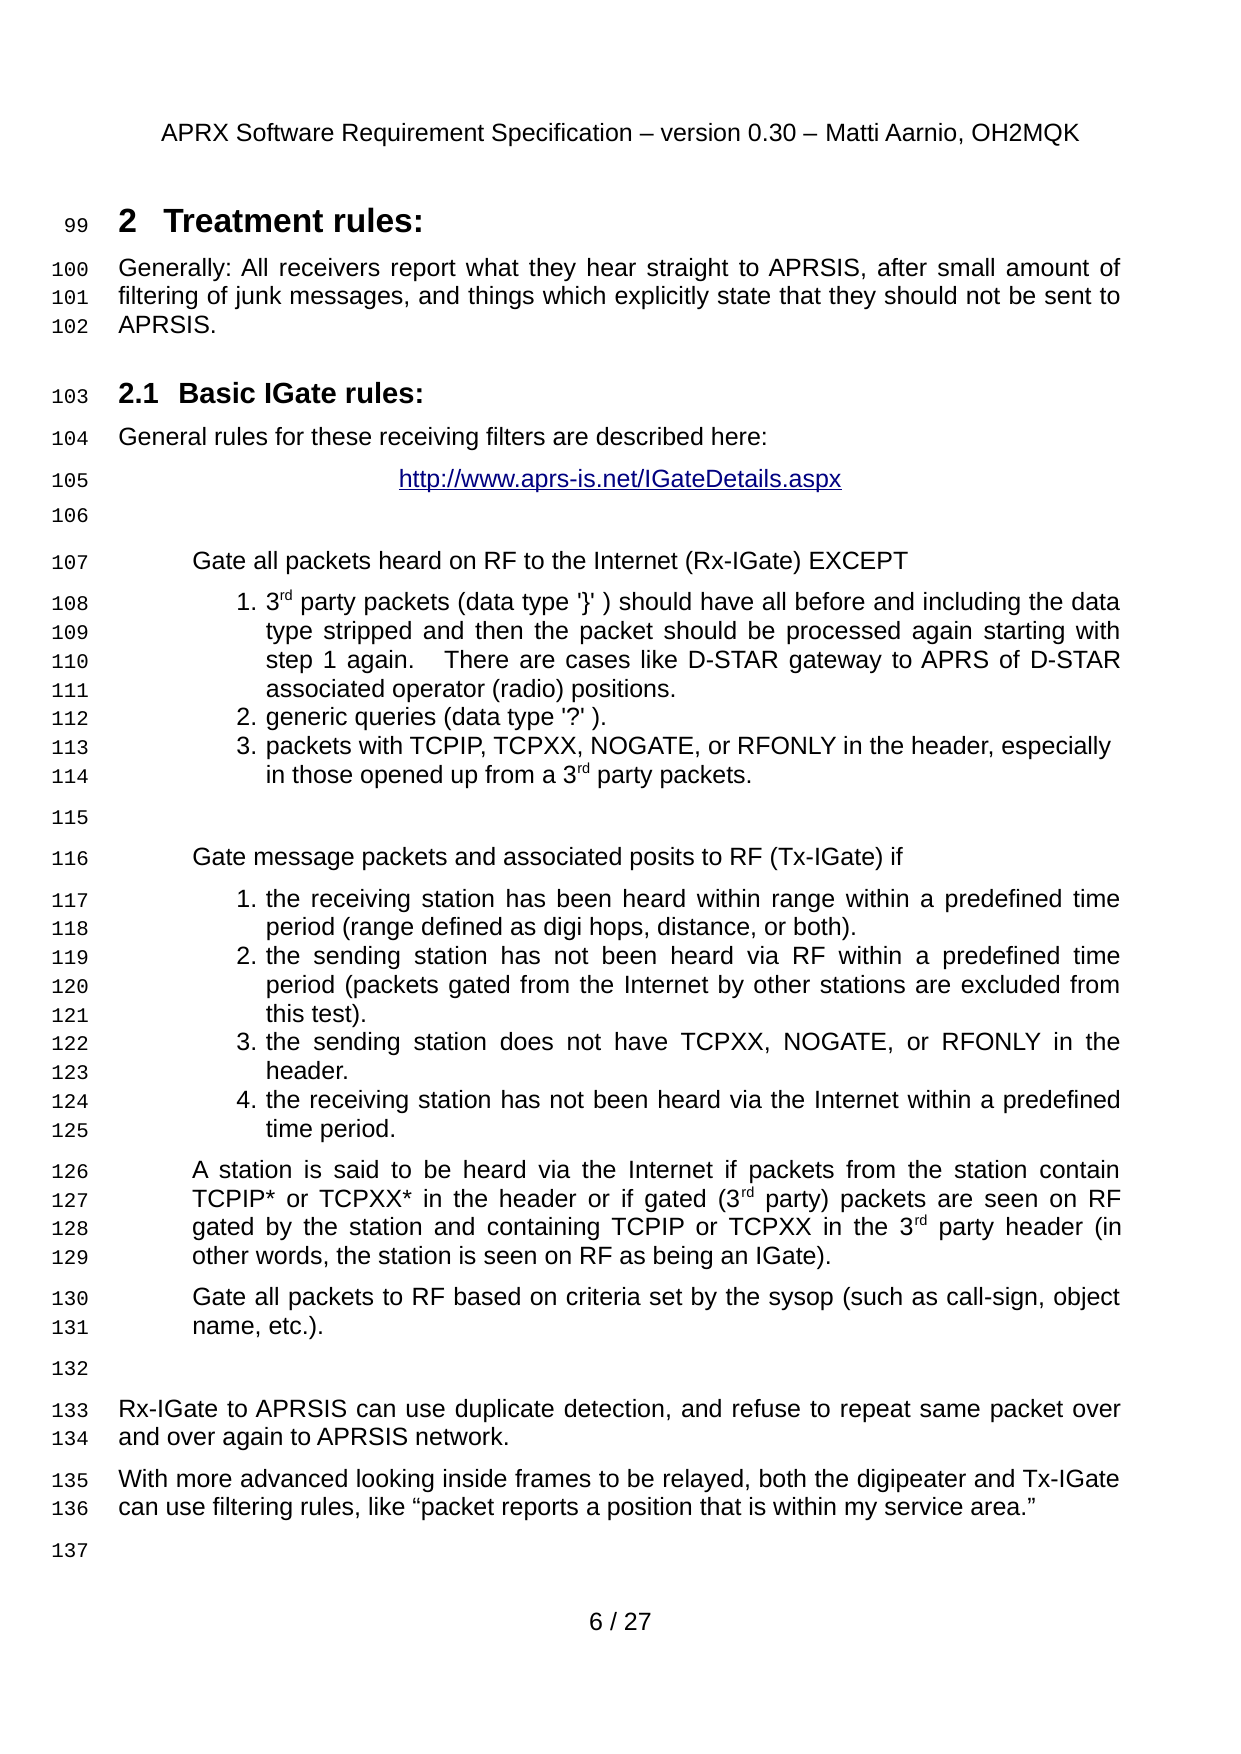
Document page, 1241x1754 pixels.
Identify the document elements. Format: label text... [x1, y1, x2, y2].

list packets with TCPIP, TCPXX, NOGATE, or RFONLY in the header, especially in those opened up from a 3rd party packets. [236, 731, 1122, 788]
text With more advanced looking inside frames to be relayed, both the digipeater and Tx-IGate can use filtering rules, like “packet reports a position that is within my service area.” [118, 1463, 1122, 1521]
subtitle Basic IGate rules: [118, 376, 1122, 410]
text Gate all packets to RF based on criteria set by the sysop (such as call-sign, object name, etc.). [192, 1282, 1122, 1340]
list the receiving station has been heard within range within a predefined time period (range defined as digi hops, distance, or both). [236, 883, 1122, 941]
list the receiving station has not been heard via the Internet within a predefined time period. [236, 1085, 1122, 1142]
text Generally: All receivers report what they hear straight to APRSIS, after small amount of filtering of junk messages, and things which explicitly state that they should not be sent to APRSIS. [118, 252, 1122, 339]
subtitle Treatment rules: [118, 201, 1122, 240]
text Gate all packets heard on RF to the Internet (Rx-IGate) EXCEPT [192, 546, 1122, 575]
list the sending station has not been heard via RF within a predefined time period (packets gated from the Internet by other stations are excluded from this test). [236, 941, 1122, 1027]
text http://www.aprs-is.net/IGateDetails.aspx [118, 463, 1122, 492]
text Gate message packets and associated posits to RF (Tx-IGate) if [192, 842, 1122, 871]
list 3rd party packets (data type '}' ) should have all before and including the data type stripped and then the packet should be processed again starting with step 1 again. There are cases like D-STAR gateway to APRS of D-STAR associated operator (radio) positions. [236, 587, 1122, 702]
text Rx-IGate to APRSIS can use duplicate detection, and refuse to repeat same packet over and over again to APRSIS network. [118, 1393, 1122, 1451]
list generic queries (data type '?' ). [236, 702, 1122, 731]
list A station is said to be heard via the Internet if packets from the station contain TCPIP* or TCPXX* in the header or if gated (3rd party) packets are seen on RF gated by the station and containing TCPIP or TCPXX in the 3rd party header (in other words, the station is seen on RF as being an IGate). [162, 1155, 1122, 1270]
list the sending station does not have TCPXX, NOGATE, or RFONLY in the header. [236, 1027, 1122, 1085]
text General rules for these receiving filters are described here: [118, 422, 1122, 451]
